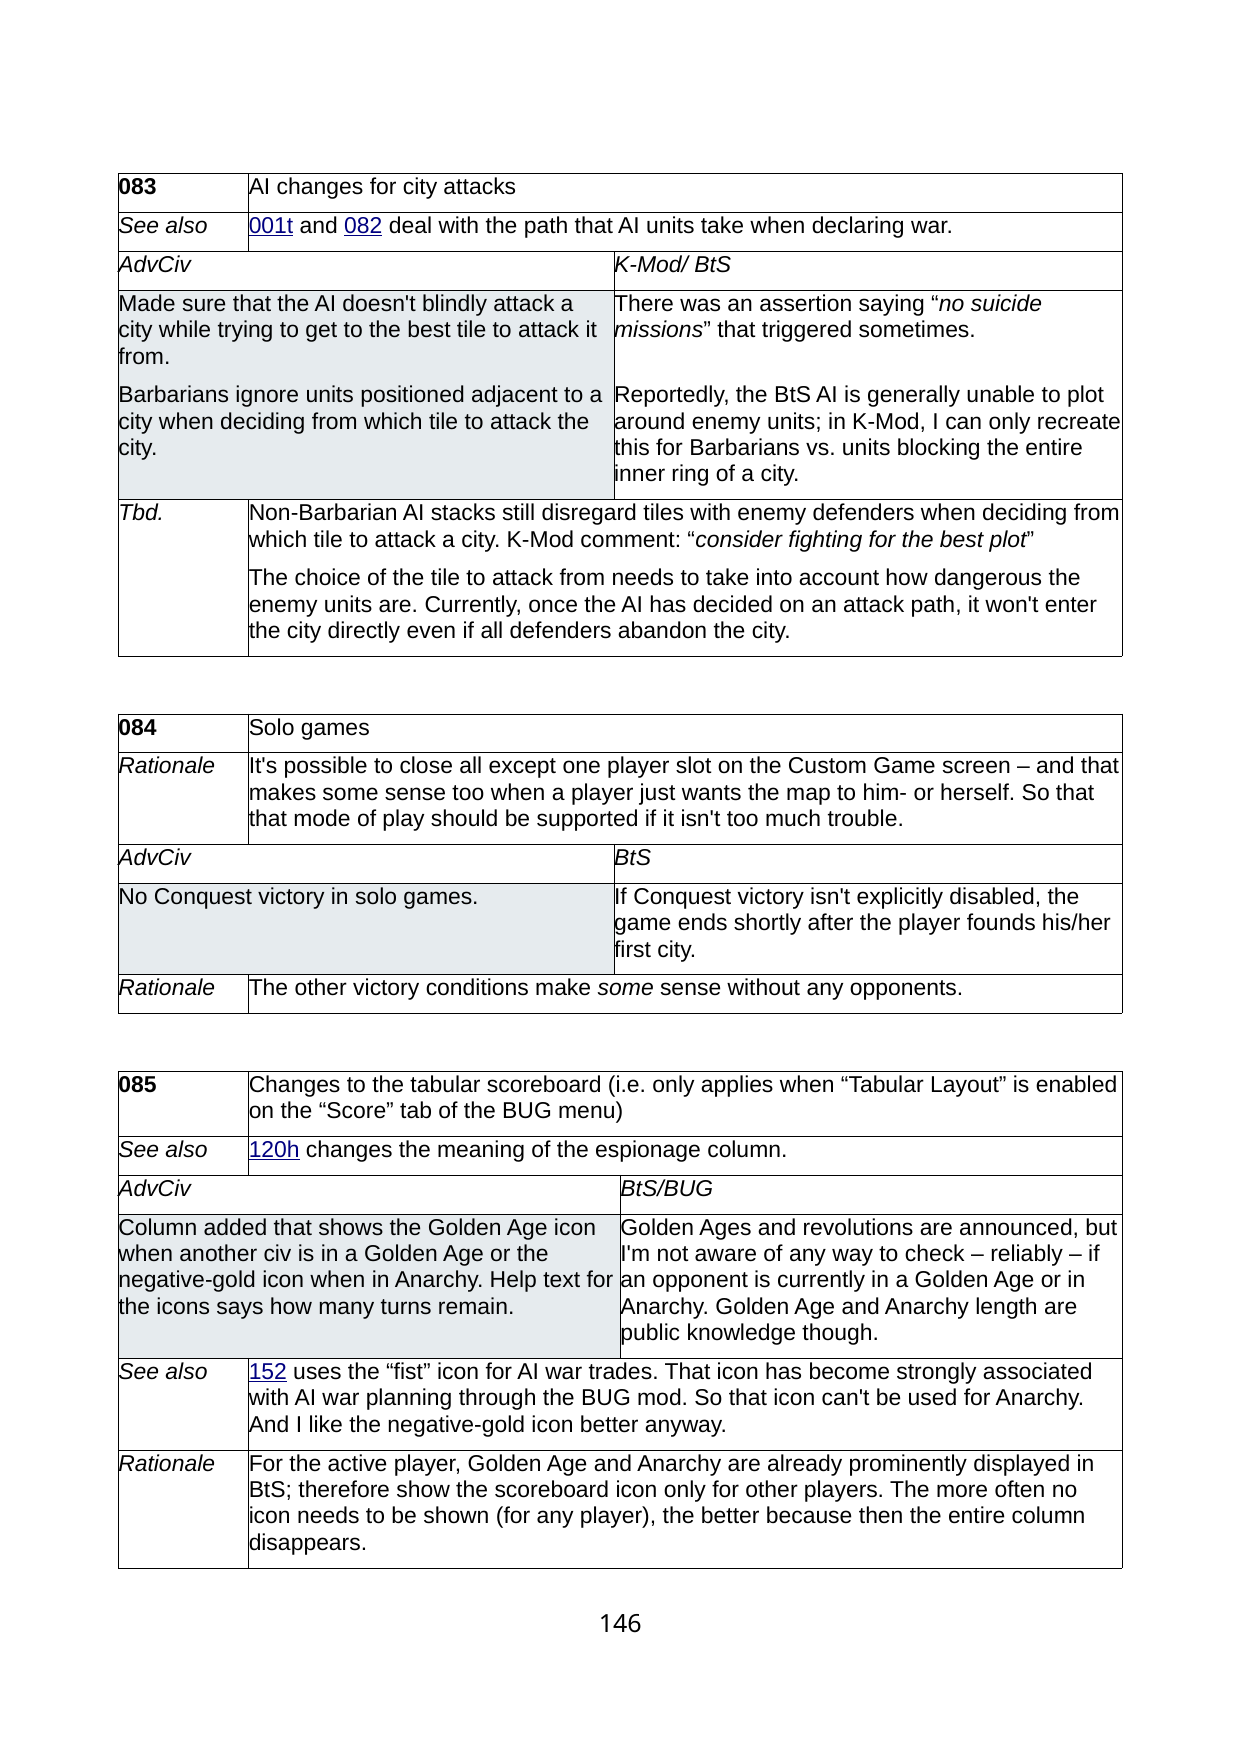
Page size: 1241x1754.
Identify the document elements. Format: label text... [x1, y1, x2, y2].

table_cell BtS [615, 845, 1122, 883]
table_cell No Conquest victory in solo games. [119, 884, 614, 974]
table_cell Column added that shows the Golden Age icon when another civ is in a Golden Age or the negative-gold icon when in Anarchy. Help text for the icons says how many turns remain. [119, 1215, 620, 1358]
table_cell 001t and 082 deal with the path that AI units take when declaring war. [249, 213, 1122, 251]
table_cell 152 uses the “fist” icon for AI war trades. That icon has become strongly associated with AI war planning through the BUG mod. So that icon can't be used for Anarchy. And I like the negative-gold icon better anyway. [249, 1359, 1122, 1449]
table_cell It's possible to close all except one player slot on the Custom Game screen – and that makes some sense too when a player just wants the map to him- or herself. So that that mode of play should be supported if it isn't too much trouble. [249, 753, 1122, 844]
table_cell There was an assertion saying “no suicide missions” that triggered sometimes. Reportedly, the BtS AI is generally unable to plot around enemy units; in K-Mod, I can only recreate this for Barbarians vs. units blocking the entire inner ring of a city. [615, 291, 1122, 499]
table_cell The other victory conditions make some sense without any opponents. [249, 975, 1122, 1013]
table_cell AdvCiv [119, 252, 614, 290]
table_cell Tbd. [119, 500, 248, 656]
table_cell If Conquest victory isn't explicitly disabled, the game ends shortly after the player founds his/her first city. [615, 884, 1122, 974]
table_cell Made sure that the AI doesn't blindly attack a city while trying to get to the best tile to attack it from. Barbarians ignore units positioned adjacent to a city when deciding from which tile to attack the city. [119, 291, 614, 499]
table_cell Rationale [119, 753, 248, 844]
table_header Solo games [249, 715, 1122, 752]
table_cell K-Mod/ BtS [615, 252, 1122, 290]
table_cell See also [119, 213, 248, 251]
table_header 084 [119, 715, 248, 752]
table_cell BtS/BUG [621, 1176, 1122, 1214]
table_header AI changes for city attacks [249, 174, 1122, 212]
table_cell Golden Ages and revolutions are announced, but I'm not aware of any way to check – reliably – if an opponent is currently in a Golden Age or in Anarchy. Golden Age and Anarchy length are public knowledge though. [621, 1215, 1122, 1358]
table_header 085 [119, 1072, 248, 1136]
table_cell 120h changes the meaning of the espionage column. [249, 1137, 1122, 1175]
table_cell See also [119, 1137, 248, 1175]
table_cell Non-Barbarian AI stacks still disregard tiles with enemy defenders when deciding from which tile to attack a city. K-Mod comment: “consider fighting for the best plot” The choice of the tile to attack from needs to take into account how dangerous the enemy units are. Currently, once the AI has decided on an attack path, it won't enter the city directly even if all defenders abandon the city. [249, 500, 1122, 656]
table_cell Rationale [119, 975, 248, 1013]
table_cell AdvCiv [119, 1176, 620, 1214]
table_cell For the active player, Golden Age and Anarchy are already prominently displayed in BtS; therefore show the scoreboard icon only for other players. The more often no icon needs to be shown (for any player), the better because then the entire column disappears. [249, 1451, 1122, 1567]
table_cell See also [119, 1359, 248, 1449]
table_cell Rationale [119, 1451, 248, 1567]
table_header 083 [119, 174, 248, 212]
table_header Changes to the tabular scoreboard (i.e. only applies when “Tabular Layout” is enabled on the “Score” tab of the BUG menu) [249, 1072, 1122, 1136]
table_cell AdvCiv [119, 845, 614, 883]
